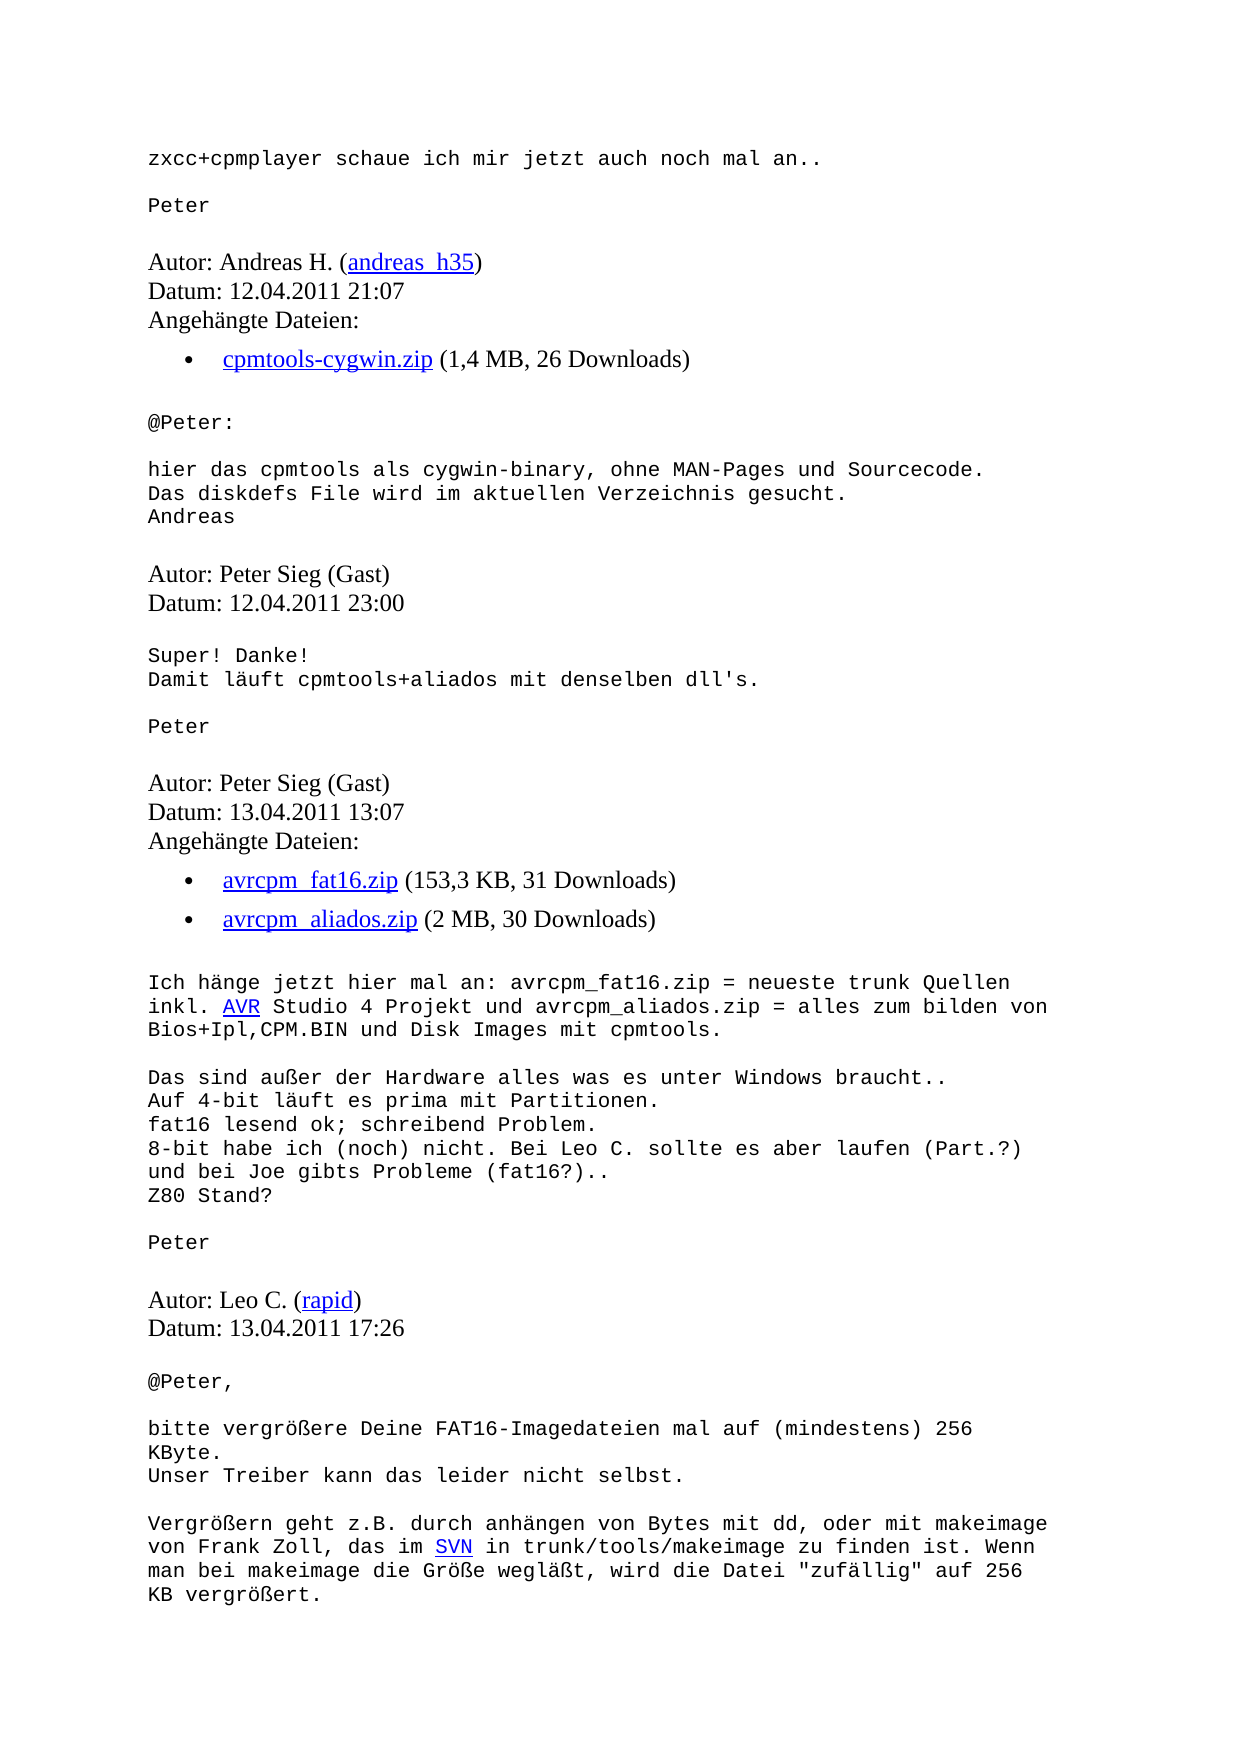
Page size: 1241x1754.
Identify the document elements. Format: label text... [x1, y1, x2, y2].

text Damit läuft cpmtools+aliados mit denselben dll's. [148, 669, 1093, 692]
text KByte. [148, 1442, 1093, 1466]
text Vergrößern geht z.B. durch anhängen von Bytes mit dd, oder mit makeimage [148, 1513, 1093, 1536]
text von Frank Zoll, das im SVN in trunk/tools/makeimage zu finden ist. Wenn [148, 1536, 1093, 1560]
list avrcpm_fat16.zip (153,3 KB, 31 Downloads) [185, 865, 1093, 894]
text Bios+Ipl,CPM.BIN und Disk Images mit cpmtools. [148, 1019, 1093, 1043]
text Ich hänge jetzt hier mal an: avrcpm_fat16.zip = neueste trunk Quellen [148, 972, 1093, 996]
text fat16 lesend ok; schreibend Problem. [148, 1114, 1093, 1138]
text Das sind außer der Hardware alles was es unter Windows braucht.. [148, 1067, 1093, 1090]
text hier das cpmtools als cygwin-binary, ohne MAN-Pages und Sourcecode. [148, 459, 1093, 483]
text zxcc+cpmplayer schaue ich mir jetzt auch noch mal an.. [148, 148, 1093, 171]
text bitte vergrößere Deine FAT16-Imagedateien mal auf (mindestens) 256 [148, 1418, 1093, 1442]
text Autor: Andreas H. (andreas_h35) [148, 247, 1093, 276]
text Unser Treiber kann das leider nicht selbst. [148, 1466, 1093, 1489]
text Das diskdefs File wird im aktuellen Verzeichnis gesucht. [148, 483, 1093, 506]
text Auf 4-bit läuft es prima mit Partitionen. [148, 1090, 1093, 1114]
text Autor: Leo C. (rapid) [148, 1285, 1093, 1313]
text inkl. AVR Studio 4 Projekt und avrcpm_aliados.zip = alles zum bilden von [148, 996, 1093, 1019]
text man bei makeimage die Größe wegläßt, wird die Datei "zufällig" auf 256 [148, 1560, 1093, 1584]
text Datum: 12.04.2011 23:00 [148, 588, 1093, 616]
text Autor: Peter Sieg (Gast) [148, 768, 1093, 797]
text Datum: 12.04.2011 21:07 [148, 276, 1093, 305]
text Andreas [148, 506, 1093, 530]
text Datum: 13.04.2011 17:26 [148, 1313, 1093, 1342]
text Z80 Stand? [148, 1185, 1093, 1209]
list avrcpm_aliados.zip (2 MB, 30 Downloads) [185, 904, 1093, 933]
text und bei Joe gibts Probleme (fat16?).. [148, 1161, 1093, 1185]
text 8-bit habe ich (noch) nicht. Bei Leo C. sollte es aber laufen (Part.?) [148, 1138, 1093, 1161]
list cpmtools-cygwin.zip (1,4 MB, 26 Downloads) [185, 344, 1093, 373]
text @Peter, [148, 1371, 1093, 1394]
text Autor: Peter Sieg (Gast) [148, 559, 1093, 588]
text Angehängte Dateien: [148, 305, 1093, 333]
text Peter [148, 1232, 1093, 1256]
text Angehängte Dateien: [148, 826, 1093, 855]
text Datum: 13.04.2011 13:07 [148, 797, 1093, 826]
text Super! Danke! [148, 645, 1093, 669]
text Peter [148, 195, 1093, 218]
text @Peter: [148, 412, 1093, 436]
text KB vergrößert. [148, 1584, 1093, 1607]
text Peter [148, 716, 1093, 740]
